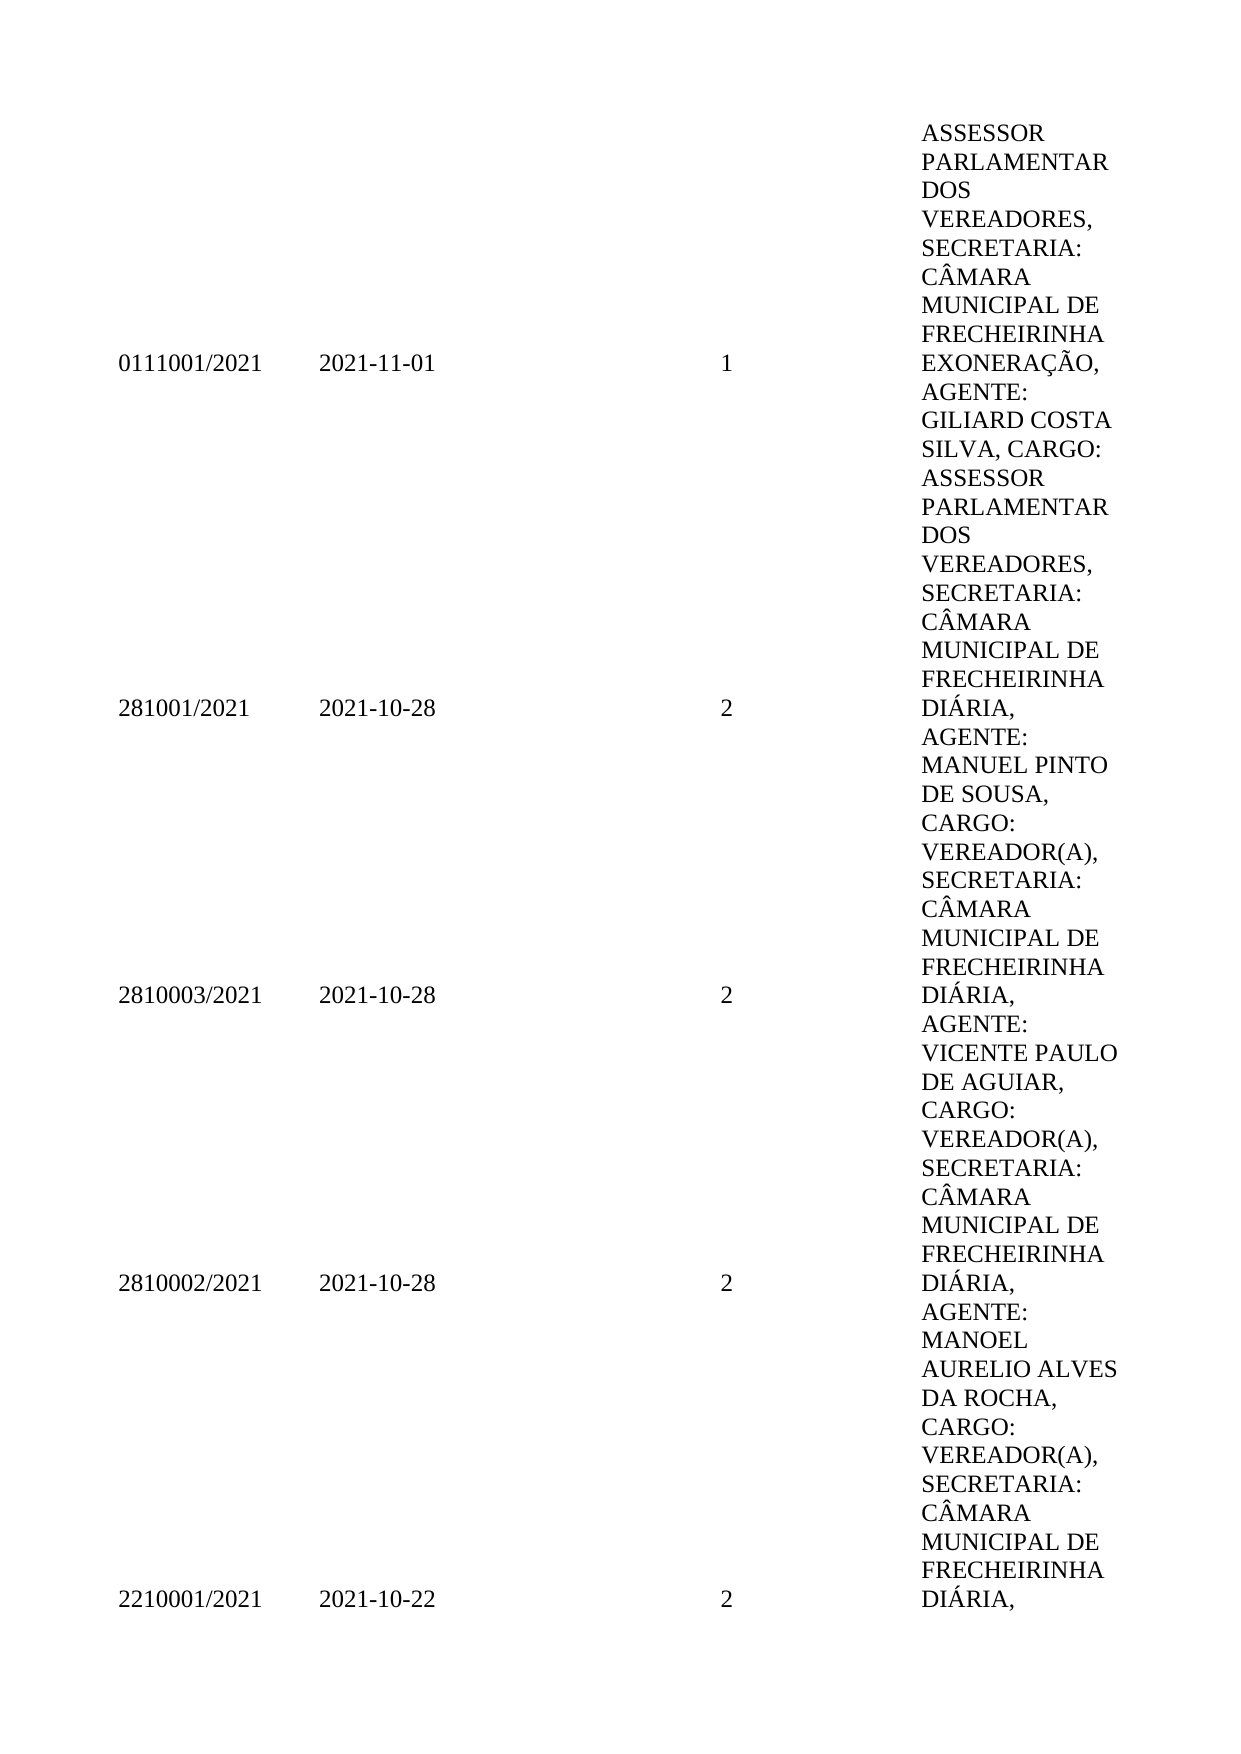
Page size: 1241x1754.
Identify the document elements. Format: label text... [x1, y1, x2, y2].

table_cell 2 [720, 981, 921, 1268]
table_cell 2810003/2021 [118, 981, 319, 1268]
table_cell 2021-10-28 [319, 981, 519, 1268]
table_cell [520, 348, 720, 693]
table_cell 2021-10-28 [319, 693, 519, 981]
table_cell [520, 981, 720, 1268]
table_cell 2 [720, 1268, 921, 1584]
table_cell EXONERAÇÃO, AGENTE: GILIARD COSTA SILVA, CARGO: ASSESSOR PARLAMENTAR DOS VEREADORES, SECRETARIA: CÂMARA MUNICIPAL DE FRECHEIRINHA [921, 348, 1122, 693]
table_cell 2021-11-01 [319, 348, 519, 693]
table_cell [319, 118, 519, 348]
table_cell 2 [720, 1584, 921, 1613]
table_cell DIÁRIA, AGENTE: VICENTE PAULO DE AGUIAR, CARGO: VEREADOR(A), SECRETARIA: CÂMARA MUNICIPAL DE FRECHEIRINHA [921, 981, 1122, 1268]
table_cell [720, 118, 921, 348]
table_cell 2210001/2021 [118, 1584, 319, 1613]
table_cell 2810002/2021 [118, 1268, 319, 1584]
table_cell [520, 693, 720, 981]
table_cell [520, 118, 720, 348]
table_cell DIÁRIA, AGENTE: MANUEL PINTO DE SOUSA, CARGO: VEREADOR(A), SECRETARIA: CÂMARA MUNICIPAL DE FRECHEIRINHA [921, 693, 1122, 981]
table_cell 2021-10-28 [319, 1268, 519, 1584]
table_cell DIÁRIA, [921, 1584, 1122, 1613]
table_cell [520, 1584, 720, 1613]
table_cell [118, 118, 319, 348]
table_cell 0111001/2021 [118, 348, 319, 693]
table_cell 2021-10-22 [319, 1584, 519, 1613]
table_cell DIÁRIA, AGENTE: MANOEL AURELIO ALVES DA ROCHA, CARGO: VEREADOR(A), SECRETARIA: CÂMARA MUNICIPAL DE FRECHEIRINHA [921, 1268, 1122, 1584]
table_cell [520, 1268, 720, 1584]
table_cell ASSESSOR PARLAMENTAR DOS VEREADORES, SECRETARIA: CÂMARA MUNICIPAL DE FRECHEIRINHA [921, 118, 1122, 348]
table_cell 281001/2021 [118, 693, 319, 981]
table_cell 2 [720, 693, 921, 981]
table_cell 1 [720, 348, 921, 693]
